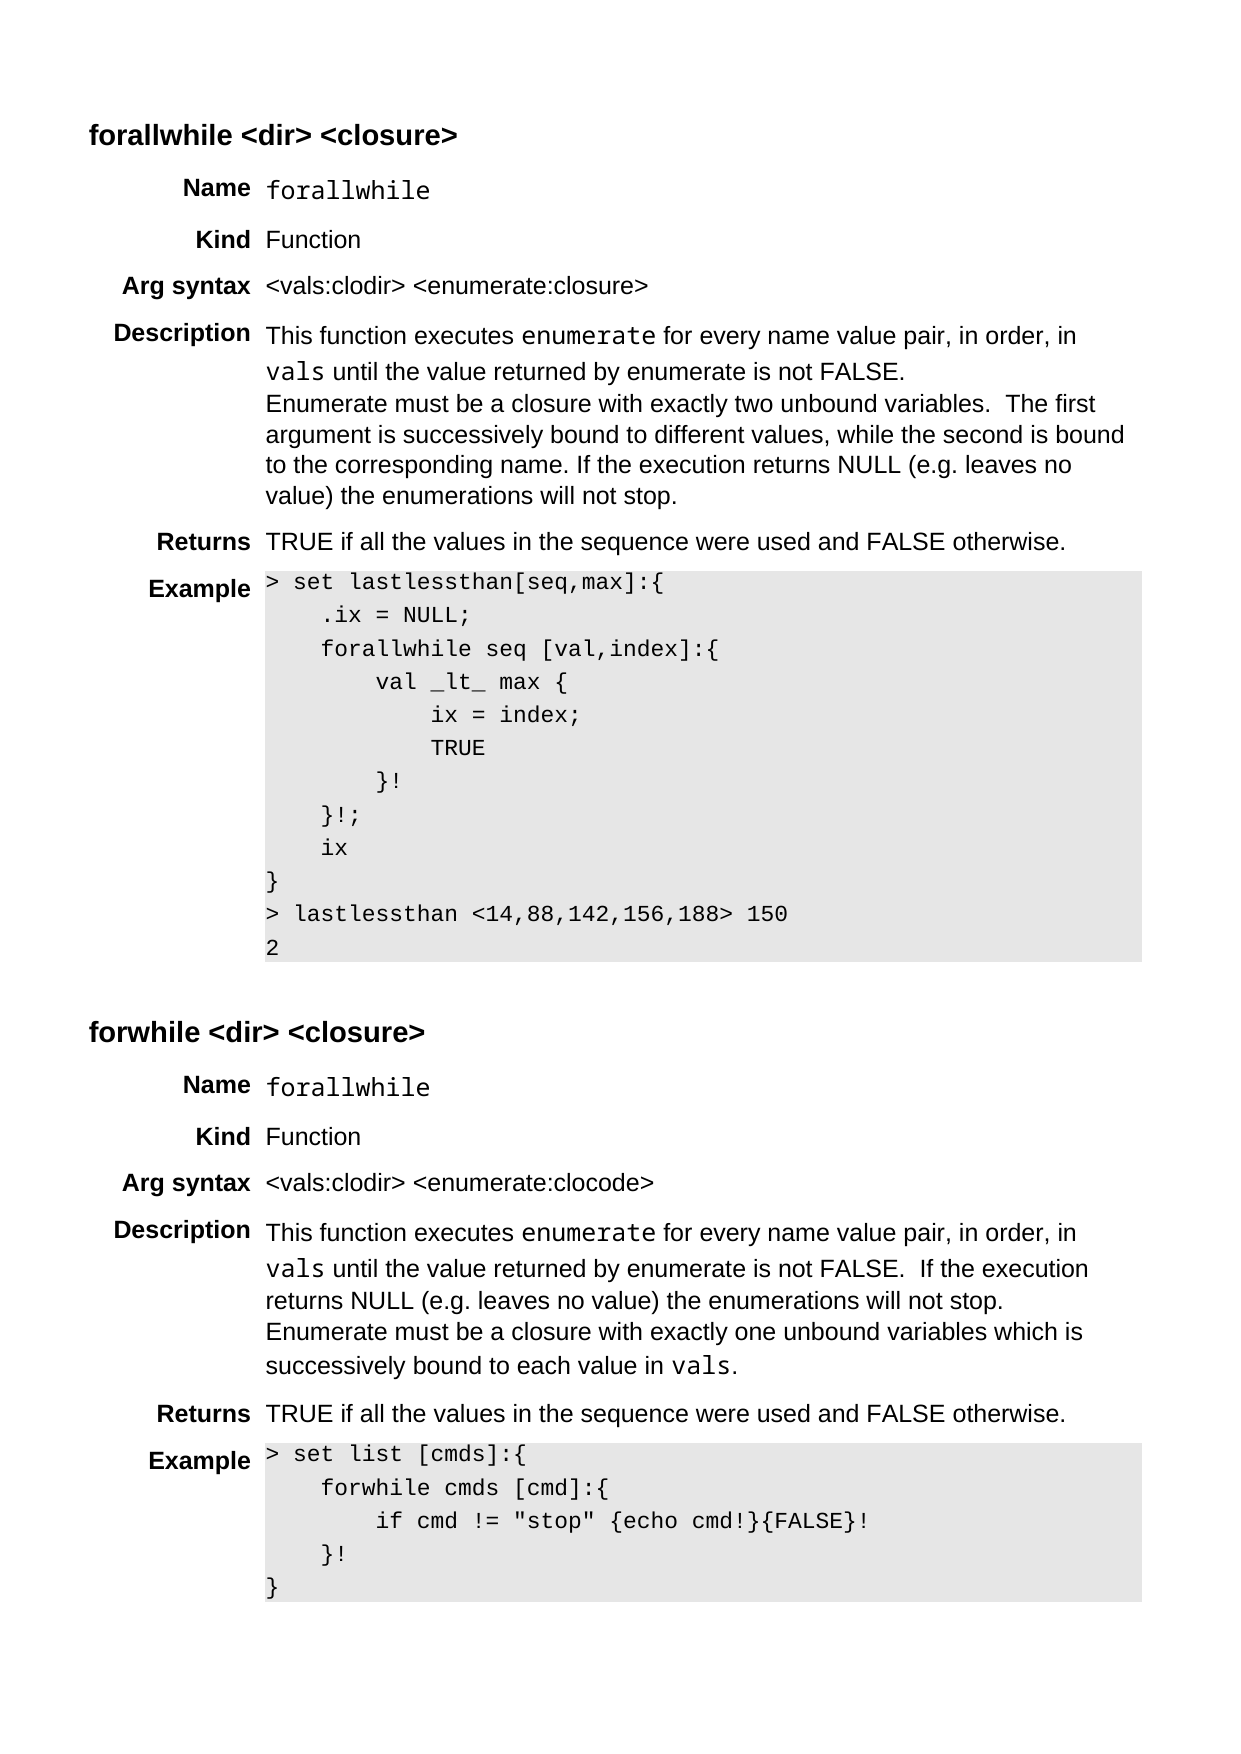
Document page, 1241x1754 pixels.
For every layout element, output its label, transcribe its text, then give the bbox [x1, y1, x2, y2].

table_cell Arg syntax [89, 262, 262, 309]
table_cell This function executes enumerate for every name value pair, in order, in vals until the value returned by enumerate is not FALSE. Enumerate must be a closure with exactly two unbound variables. The first argument is successively bound to different values, while the second is bound to the corresponding name. If the execution returns NULL (e.g. leaves no value) the enumerations will not stop. [263, 309, 1145, 518]
table_cell Function [263, 216, 1145, 262]
table_cell Function [263, 1113, 1145, 1159]
table_cell > set lastlessthan[seq,max]:{ .ix = NULL; forallwhile seq [val,index]:{ val _lt_ max { ix = index; TRUE }! }!; ix } > lastlessthan <14,88,142,156,188> 150 2 [263, 565, 1145, 968]
table_cell Description [89, 1206, 262, 1390]
table_cell > set list [cmds]:{ forwhile cmds [cmd]:{ if cmd != "stop" {echo cmd!}{FALSE}! }! } [263, 1437, 1145, 1607]
table_cell Kind [89, 1113, 262, 1159]
table_header Name [89, 164, 262, 216]
table_header forallwhile [263, 164, 1145, 216]
table_header forallwhile [263, 1061, 1145, 1113]
table_cell This function executes enumerate for every name value pair, in order, in vals until the value returned by enumerate is not FALSE. If the execution returns NULL (e.g. leaves no value) the enumerations will not stop. Enumerate must be a closure with exactly one unbound variables which is successively bound to each value in vals. [263, 1206, 1145, 1390]
table_cell Example [89, 565, 262, 968]
table_cell TRUE if all the values in the sequence were used and FALSE otherwise. [263, 518, 1145, 565]
subtitle forallwhile <dir> <closure> [88, 118, 1145, 152]
table_cell <vals:clodir> <enumerate:closure> [263, 262, 1145, 309]
table_cell Description [89, 309, 262, 518]
table_cell Kind [89, 216, 262, 262]
table_cell Example [89, 1437, 262, 1607]
table_cell Arg syntax [89, 1159, 262, 1206]
subtitle forwhile <dir> <closure> [88, 1015, 1145, 1049]
table_cell Returns [89, 518, 262, 565]
table_cell Returns [89, 1390, 262, 1437]
table_cell <vals:clodir> <enumerate:clocode> [263, 1159, 1145, 1206]
table_cell TRUE if all the values in the sequence were used and FALSE otherwise. [263, 1390, 1145, 1437]
table_header Name [89, 1061, 262, 1113]
